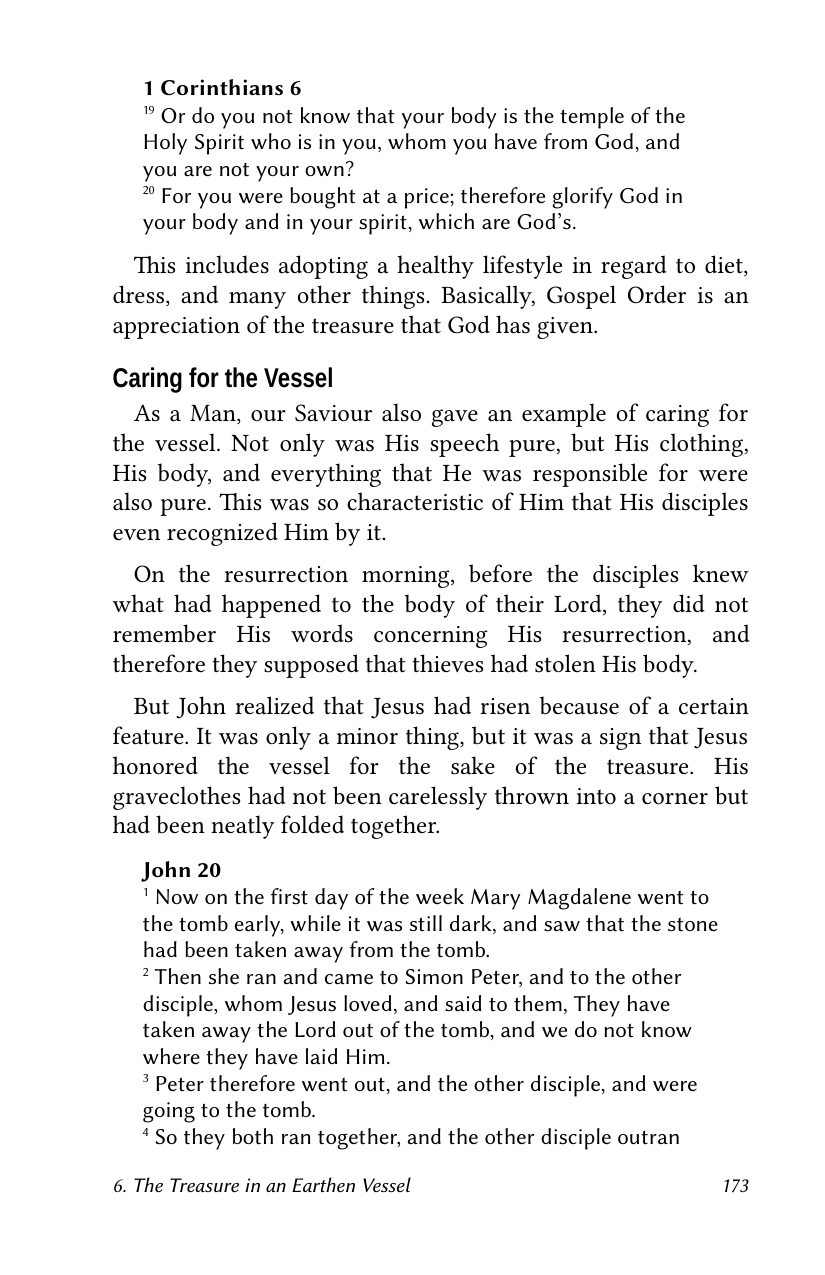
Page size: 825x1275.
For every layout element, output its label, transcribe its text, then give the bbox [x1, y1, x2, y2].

text 4 So they both ran together, and the other disciple outran [142, 1124, 720, 1150]
text On the resurrection morning, before the disciples knew what had happened to the body of their Lord, they did not remember His words concerning His resurrection, and therefore they supposed that thieves had stolen His body. [112, 560, 750, 678]
text As a Man, our Saviour also gave an example of caring for the vessel. Not only was His speech pure, but His clothing, His body, and everything that He was responsible for were also pure. This was so characteristic of Him that His disciples even recognized Him by it. [112, 399, 750, 547]
text 2 Then she ran and came to Simon Peter, and to the other disciple, whom Jesus loved, and said to them, They have taken away the Lord out of the tomb, and we do not know where they have laid Him. [142, 964, 720, 1070]
text John 20 [142, 856, 750, 883]
text 1 Corinthians 6 [142, 75, 750, 101]
text But John realized that Jesus had risen because of a certain feature. It was only a minor thing, but it was a sign that Jesus honored the vessel for the sake of the treasure. His graveclothes had not been carelessly thrown into a corner but had been neatly folded together. [112, 692, 750, 840]
subtitle Caring for the Vessel [112, 362, 750, 393]
text This includes adopting a healthy lifestyle in regard to diet, dress, and many other things. Basically, Gospel Order is an appreciation of the treasure that God has given. [112, 251, 750, 339]
text 19 Or do you not know that your body is the temple of the Holy Spirit who is in you, whom you have from God, and you are not your own? [142, 103, 720, 182]
text 1 Now on the first day of the week Mary Magdalene went to the tomb early, while it was still dark, and saw that the stone had been taken away from the tomb. [142, 884, 720, 963]
text 20 For you were bought at a price; therefore glorify God in your body and in your spirit, which are God’s. [142, 183, 720, 235]
text 3 Peter therefore went out, and the other disciple, and were going to the tomb. [142, 1071, 720, 1123]
